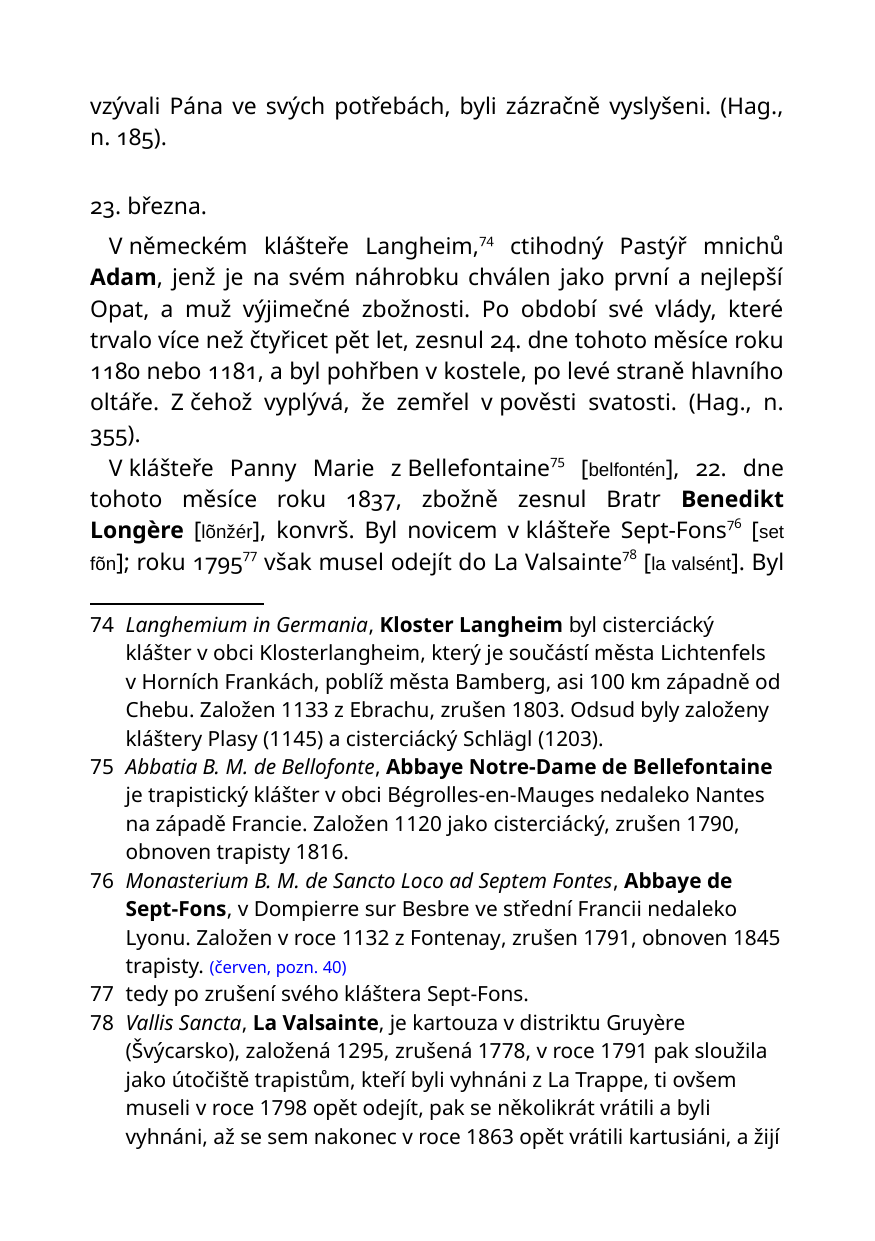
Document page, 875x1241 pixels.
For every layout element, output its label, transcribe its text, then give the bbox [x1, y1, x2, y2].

text Vallis Sancta, La Valsainte, je kartouza v distriktu Gruyère (Švýcarsko), založená 1295, zrušená 1778, v roce 1791 pak sloužila jako útočiště trapistům, kteří byli vyhnáni z La Trappe, ti ovšem museli v roce 1798 opět odejít, pak se několikrát vrátili a byli vyhnáni, až se sem nakonec v roce 1863 opět vrátili kartusiáni, a žijí [90, 1008, 784, 1150]
text Monasterium B. M. de Sancto Loco ad Septem Fontes, Abbaye de Sept-Fons, v Dompierre sur Besbre ve střední Francii nedaleko Lyonu. Založen v roce 1132 z Fontenay, zrušen 1791, obnoven 1845 trapisty. (červen, pozn. 40) [90, 866, 784, 979]
text 23. března. [90, 190, 784, 221]
text V německém klášteře Langheim, ctihodný Pastýř mnichů Adam, jenž je na svém náhrobku chválen jako první a nejlepší Opat, a muž výjimečné zbožnosti. Po období své vlády, které trvalo více než čtyřicet pět let, zesnul 24. dne tohoto měsíce roku 1180 nebo 1181, a byl pohřben v kostele, po levé straně hlavního oltáře. Z čehož vyplývá, že zemřel v pověsti svatosti. (Hag., n. 355). [90, 230, 784, 449]
text vzývali Pána ve svých potřebách, byli zázračně vyslyšeni. (Hag., n. 185). [90, 90, 784, 152]
text tedy po zrušení svého kláštera Sept-Fons. [90, 979, 784, 1008]
text Abbatia B. M. de Bellofonte, Abbaye Notre-Dame de Bellefontaine je trapistický klášter v obci Bégrolles-en-Mauges nedaleko Nantes na západě Francie. Založen 1120 jako cisterciácký, zrušen 1790, obnoven trapisty 1816. [90, 752, 784, 866]
text Langhemium in Germania, Kloster Langheim byl cisterciácký klášter v obci Klosterlangheim, který je součástí města Lichtenfels v Horních Frankách, poblíž města Bamberg, asi 100 km západně od Chebu. Založen 1133 z Ebrachu, zrušen 1803. Odsud byly založeny kláštery Plasy (1145) a cisterciácký Schlägl (1203). [90, 610, 784, 752]
text V klášteře Panny Marie z Bellefontaine [belfontén], 22. dne tohoto měsíce roku 1837, zbožně zesnul Bratr Benedikt Longère [lõnžér], konvrš. Byl novicem v klášteře Sept-Fons [set fõn]; roku 1795 však musel odejít do La Valsainte [la valsént]. Byl [90, 452, 784, 577]
